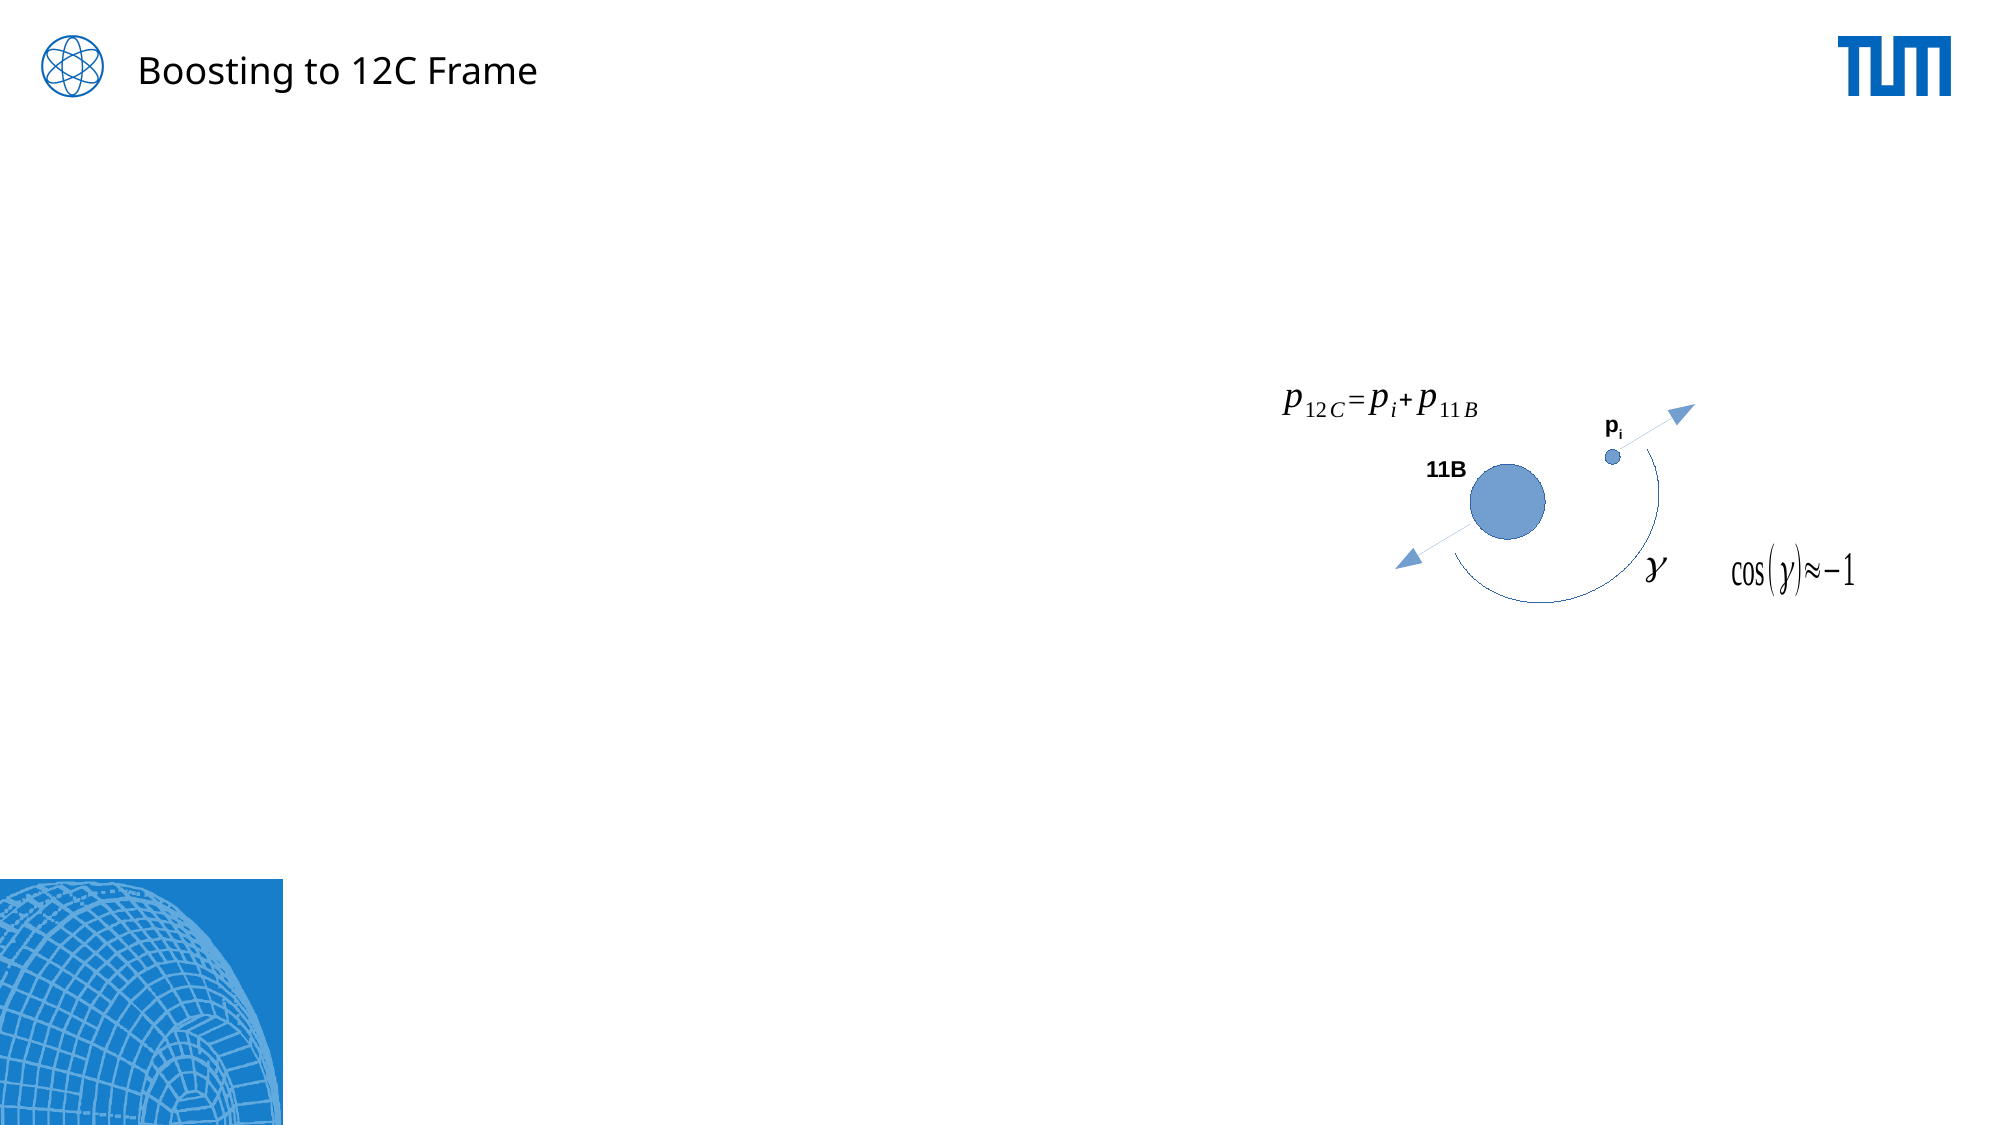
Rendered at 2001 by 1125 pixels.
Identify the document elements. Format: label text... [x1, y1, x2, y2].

text_box [1637, 450, 1659, 554]
picture [0, 879, 283, 1125]
text_box [1470, 464, 1546, 540]
chart [1635, 554, 1672, 585]
title Boosting to 12C Frame [137, 32, 1809, 109]
chart [1725, 540, 1862, 600]
text_box [1455, 553, 1635, 603]
chart [1275, 375, 1484, 423]
text_box 11B [1411, 449, 1501, 490]
text_box pi [1590, 404, 1681, 450]
picture [1838, 36, 1951, 96]
text_box [1605, 450, 1621, 465]
picture [36, 30, 108, 101]
